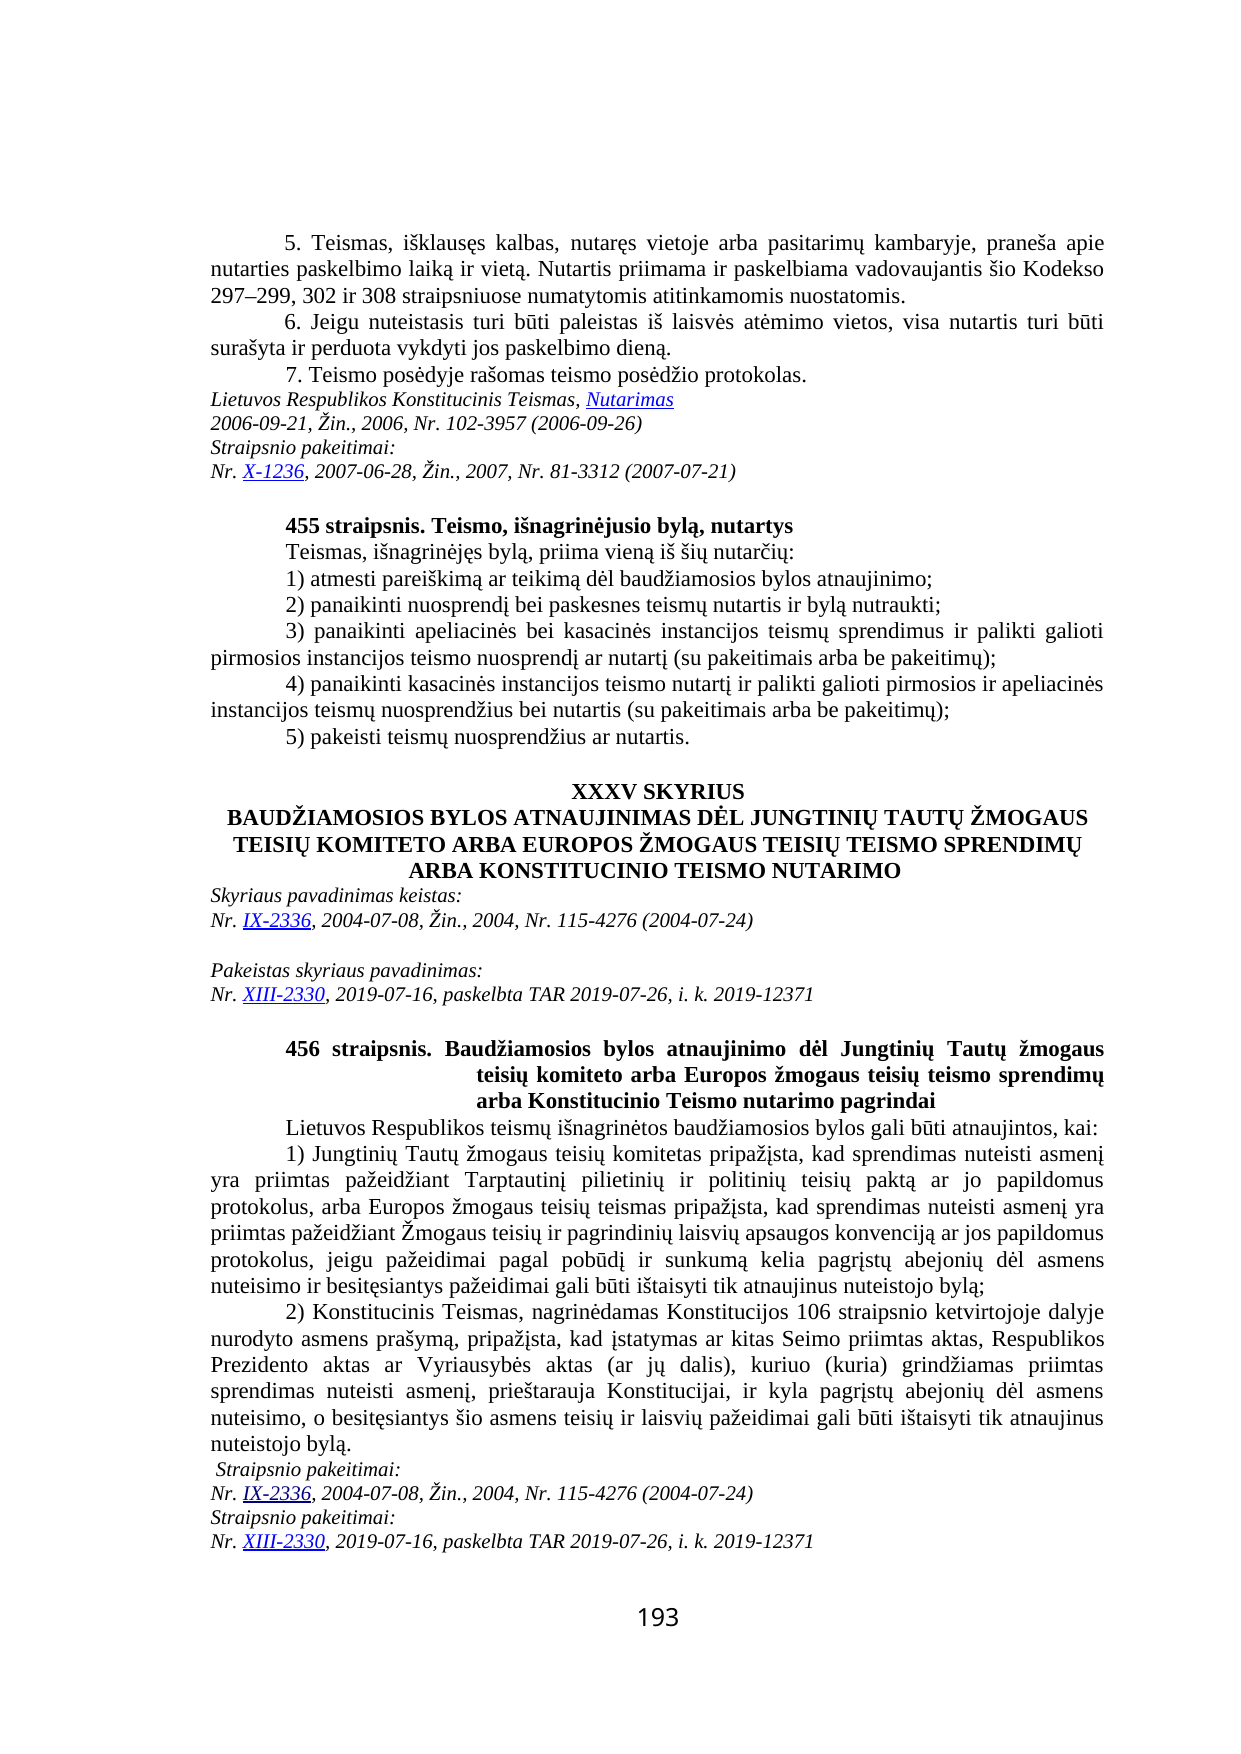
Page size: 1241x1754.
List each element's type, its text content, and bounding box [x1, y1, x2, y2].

text 5) pakeisti teismų nuosprendžius ar nutartis. [210, 723, 1105, 749]
text 2006-09-21, Žin., 2006, Nr. 102-3957 (2006-09-26) [210, 411, 1105, 435]
text Lietuvos Respublikos teismų išnagrinėtos baudžiamosios bylos gali būti atnaujintos, kai: [210, 1114, 1105, 1140]
text 5. Teismas, išklausęs kalbas, nutaręs vietoje arba pasitarimų kambaryje, praneša apie nutarties paskelbimo laiką ir vietą. Nutartis priimama ir paskelbiama vadovaujantis šio Kodekso 297–299, 302 ir 308 straipsniuose numatytomis atitinkamomis nuostatomis. [210, 229, 1105, 308]
text Nr. IX-2336, 2004-07-08, Žin., 2004, Nr. 115-4276 (2004-07-24) [210, 1481, 1105, 1504]
text 2) Konstitucinis Teismas, nagrinėdamas Konstitucijos 106 straipsnio ketvirtojoje dalyje nurodyto asmens prašymą, pripažįsta, kad įstatymas ar kitas Seimo priimtas aktas, Respublikos Prezidento aktas ar Vyriausybės aktas (ar jų dalis), kuriuo (kuria) grindžiamas priimtas sprendimas nuteisti asmenį, prieštarauja Konstitucijai, ir kyla pagrįstų abejonių dėl asmens nuteisimo, o besitęsiantys šio asmens teisių ir laisvių pažeidimai gali būti ištaisyti tik atnaujinus nuteistojo bylą. [210, 1298, 1105, 1456]
text Lietuvos Respublikos Konstitucinis Teismas, Nutarimas [210, 387, 1105, 411]
text 4) panaikinti kasacinės instancijos teismo nutartį ir palikti galioti pirmosios ir apeliacinės instancijos teismų nuosprendžius bei nutartis (su pakeitimais arba be pakeitimų); [210, 670, 1105, 723]
text 7. Teismo posėdyje rašomas teismo posėdžio protokolas. [210, 361, 1105, 387]
text Straipsnio pakeitimai: [210, 1456, 1105, 1481]
text Nr. IX-2336, 2004-07-08, Žin., 2004, Nr. 115-4276 (2004-07-24) [210, 907, 1105, 932]
text XXXV SKYRIUS [210, 778, 1105, 804]
text Straipsnio pakeitimai: [210, 1504, 1105, 1529]
text 3) panaikinti apeliacinės bei kasacinės instancijos teismų sprendimus ir palikti galioti pirmosios instancijos teismo nuosprendį ar nutartį (su pakeitimais arba be pakeitimų); [210, 617, 1105, 670]
text 2) panaikinti nuosprendį bei paskesnes teismų nutartis ir bylą nutraukti; [210, 591, 1105, 617]
text Nr. X-1236, 2007-06-28, Žin., 2007, Nr. 81-3312 (2007-07-21) [210, 459, 1105, 483]
text Teismas, išnagrinėjęs bylą, priima vieną iš šių nutarčių: [210, 538, 1105, 565]
text Nr. XIII-2330, 2019-07-16, paskelbta TAR 2019-07-26, i. k. 2019-12371 [210, 1529, 1105, 1553]
text 1) Jungtinių Tautų žmogaus teisių komitetas pripažįsta, kad sprendimas nuteisti asmenį yra priimtas pažeidžiant Tarptautinį pilietinių ir politinių teisių paktą ar jo papildomus protokolus, arba Europos žmogaus teisių teismas pripažįsta, kad sprendimas nuteisti asmenį yra priimtas pažeidžiant Žmogaus teisių ir pagrindinių laisvių apsaugos konvenciją ar jos papildomus protokolus, jeigu pažeidimai pagal pobūdį ir sunkumą kelia pagrįstų abejonių dėl asmens nuteisimo ir besitęsiantys pažeidimai gali būti ištaisyti tik atnaujinus nuteistojo bylą; [210, 1140, 1105, 1298]
text 1) atmesti pareiškimą ar teikimą dėl baudžiamosios bylos atnaujinimo; [210, 565, 1105, 591]
text 456 straipsnis. Baudžiamosios bylos atnaujinimo dėl Jungtinių Tautų žmogaus teisių komiteto arba Europos žmogaus teisių teismo sprendimų arba Konstitucinio Teismo nutarimo pagrindai [285, 1035, 1105, 1114]
text Nr. XIII-2330, 2019-07-16, paskelbta TAR 2019-07-26, i. k. 2019-12371 [210, 982, 1105, 1006]
text Straipsnio pakeitimai: [210, 435, 1105, 459]
text 455 straipsnis. Teismo, išnagrinėjusio bylą, nutartys [210, 512, 1105, 538]
text 6. Jeigu nuteistasis turi būti paleistas iš laisvės atėmimo vietos, visa nutartis turi būti surašyta ir perduota vykdyti jos paskelbimo dieną. [210, 308, 1105, 361]
text BAUDŽIAMOSIOS BYLOS ATNAUJINIMAS DĖL JUNGTINIŲ TAUTŲ ŽMOGAUS TEISIŲ KOMITETO ARBA EUROPOS ŽMOGAUS TEISIŲ TEISMO SPRENDIMŲ ARBA KONSTITUCINIO TEISMO NUTARIMO [210, 804, 1105, 883]
text Pakeistas skyriaus pavadinimas: [210, 958, 1105, 982]
text Skyriaus pavadinimas keistas: [210, 883, 1105, 907]
